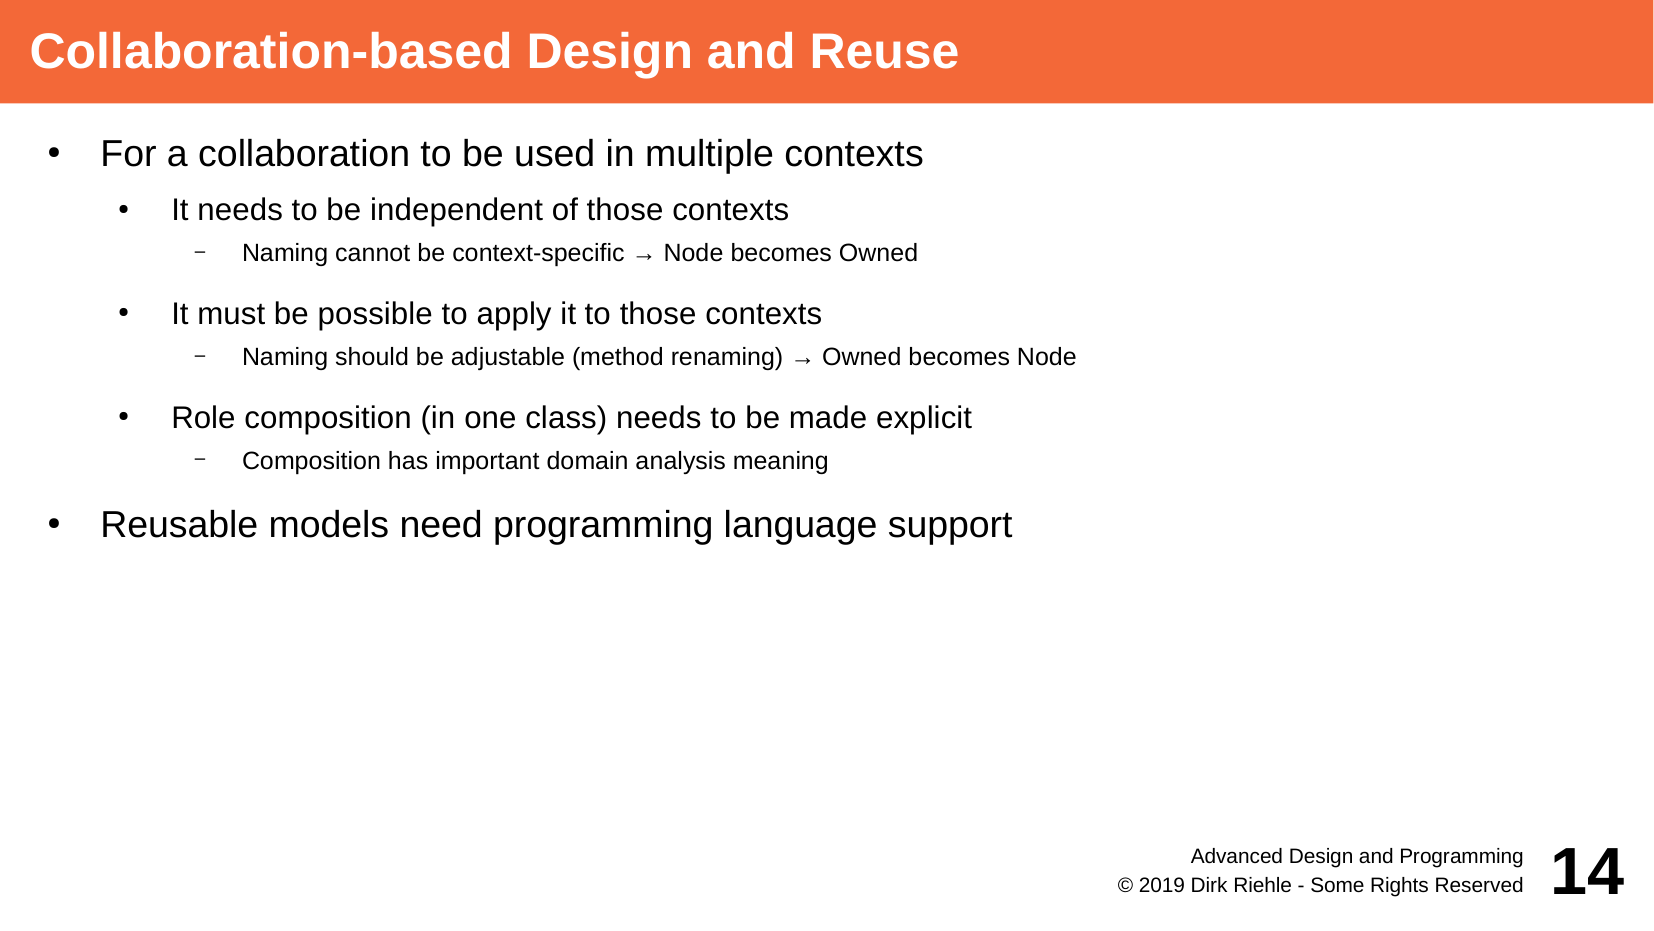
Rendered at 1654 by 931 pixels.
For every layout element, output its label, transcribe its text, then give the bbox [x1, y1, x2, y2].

list For a collaboration to be used in multiple contexts It needs to be independent of those contexts Naming cannot be context-specific → Node becomes Owned It must be possible to apply it to those contexts Naming should be adjustable (method renaming) → Owned becomes Node Role composition (in one class) needs to be made explicit Composition has important domain analysis meaning Reusable models need programming language support [29, 132, 1625, 813]
title Collaboration-based Design and Reuse [0, 0, 1654, 104]
